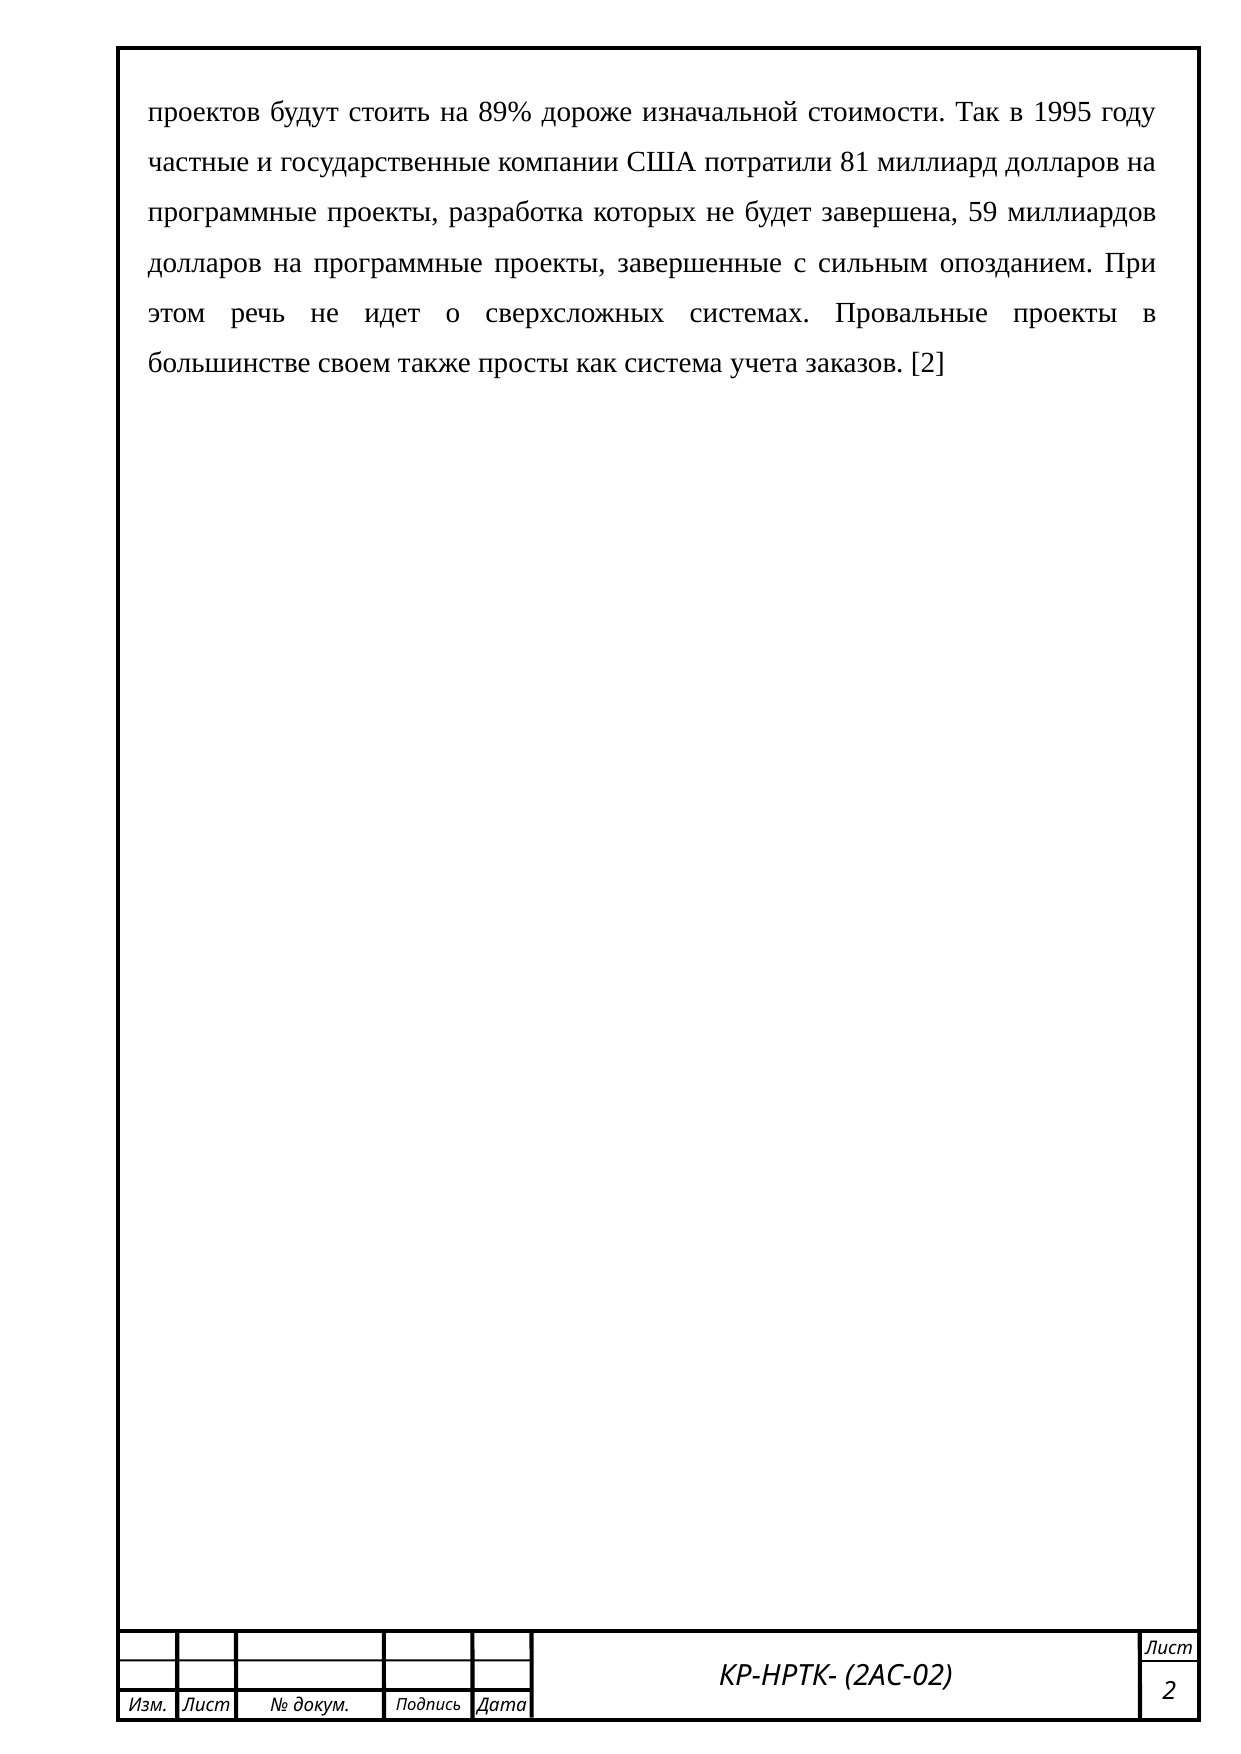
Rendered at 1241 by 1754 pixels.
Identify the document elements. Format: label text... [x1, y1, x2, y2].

text проектов будут стоить на 89% дороже изначальной стоимости. Так в 1995 году частные и государственные компании США потратили 81 миллиард долларов на программные проекты, разработка которых не будет завершена, 59 миллиардов долларов на программные проекты, завершенные с сильным опозданием. При этом речь не идет о сверхсложных системах. Провальные проекты в большинстве своем также просты как система учета заказов. [2] [148, 94, 1157, 379]
